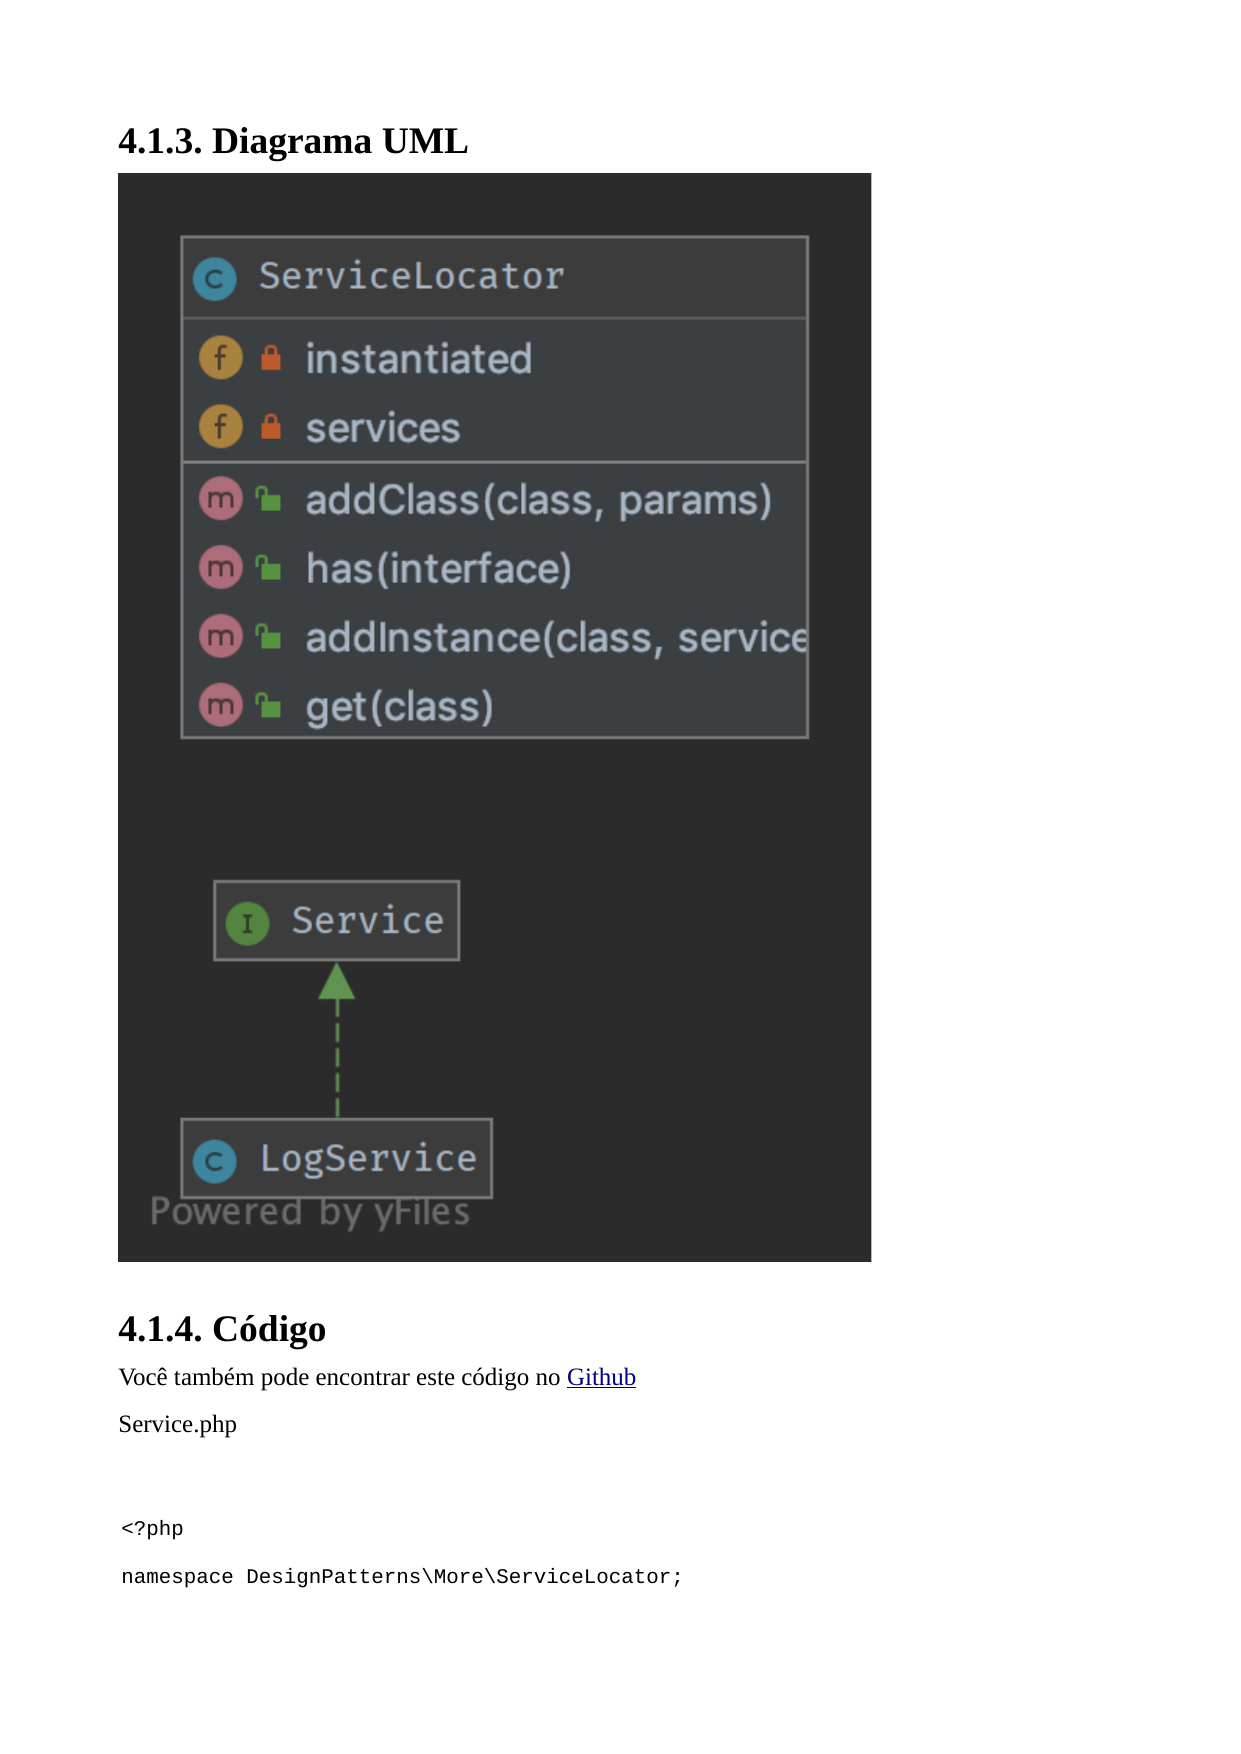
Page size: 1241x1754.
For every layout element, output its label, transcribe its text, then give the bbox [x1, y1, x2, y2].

text Service.php [118, 1409, 1122, 1438]
picture [118, 173, 872, 1262]
subtitle 4.1.4. Código [118, 1306, 1122, 1349]
subtitle 4.1.3. Diagrama UML [118, 118, 1122, 161]
text Você também pode encontrar este código no Github [118, 1362, 1122, 1391]
table_header [118, 1457, 136, 1468]
table_header <?php namespace DesignPatterns\More\ServiceLocator; [118, 1515, 698, 1616]
